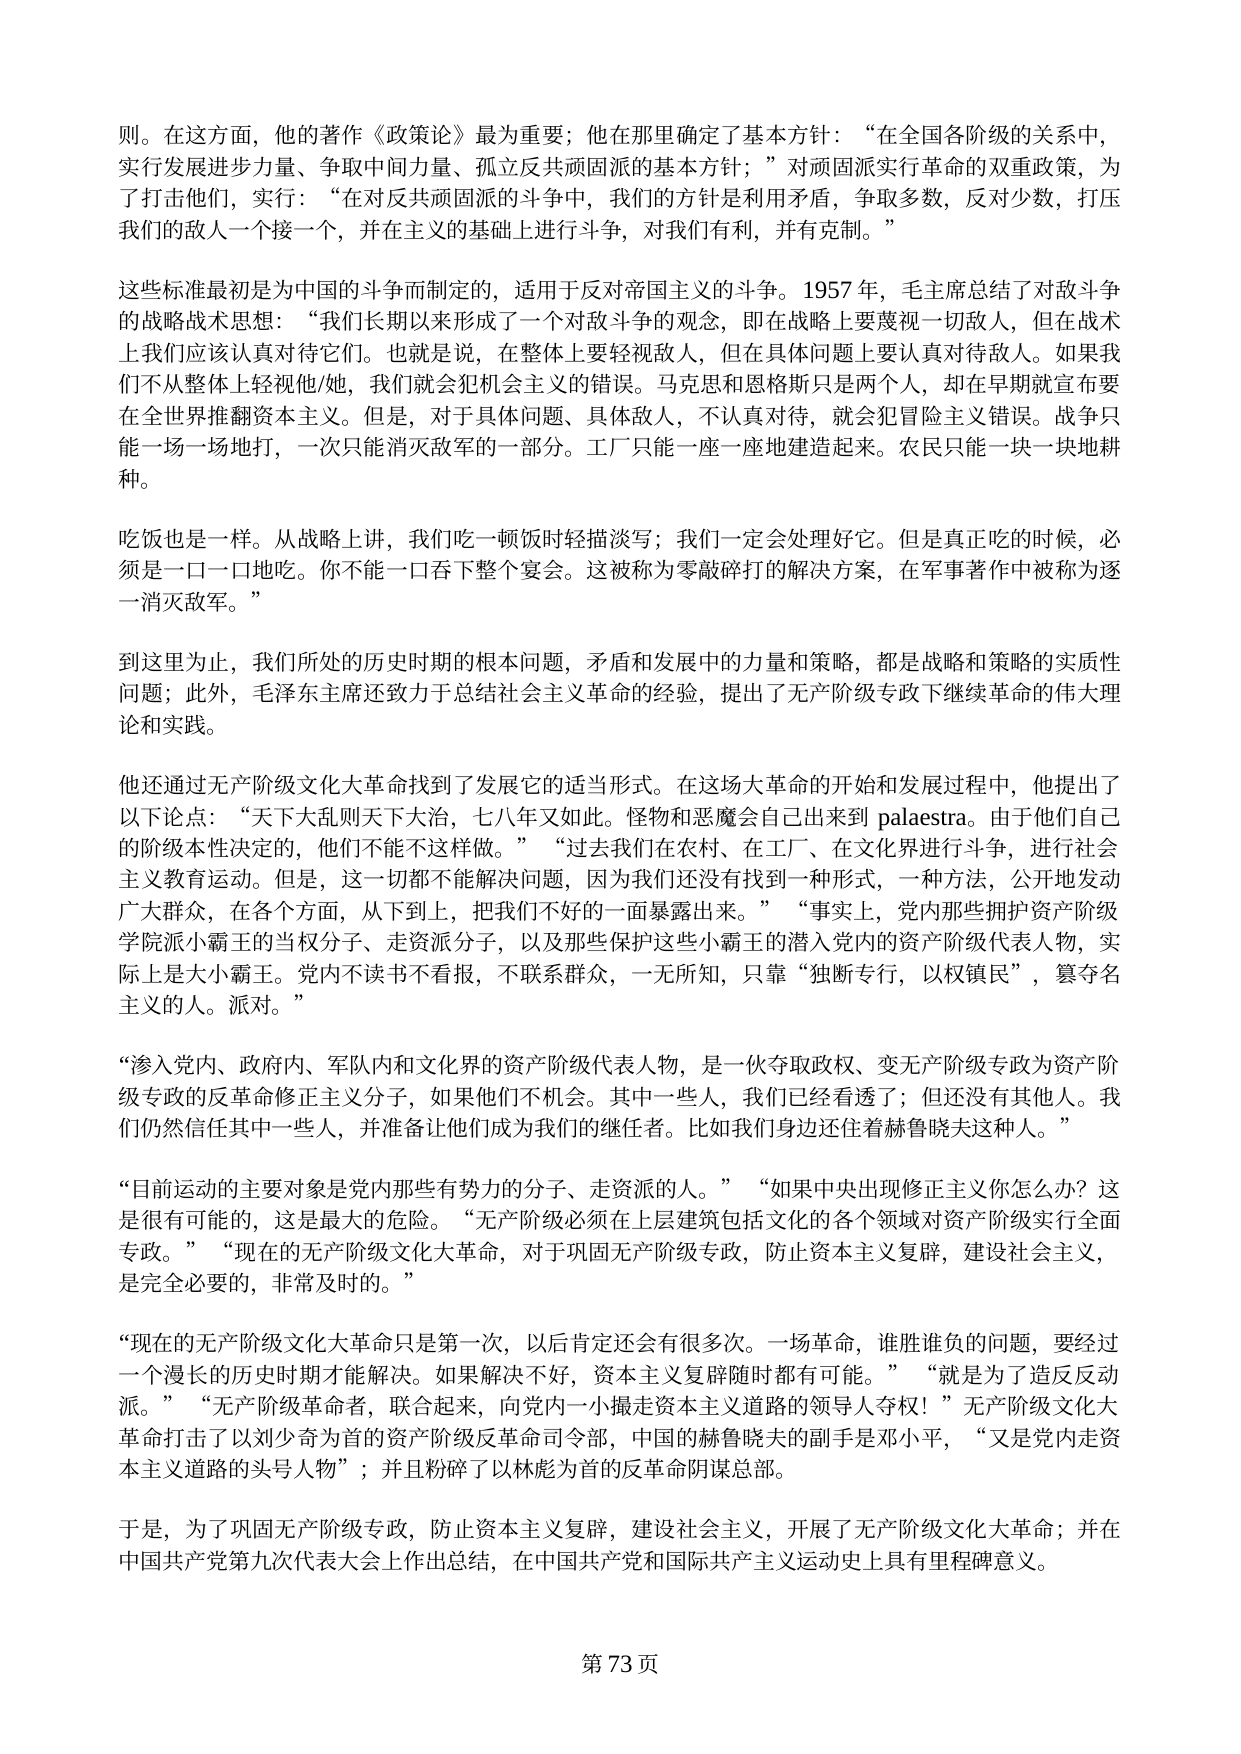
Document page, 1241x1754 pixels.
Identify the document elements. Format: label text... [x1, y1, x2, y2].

text 于是，为了巩固无产阶级专政，防止资本主义复辟，建设社会主义，开展了无产阶级文化大革命；并在中国共产党第九次代表大会上作出总结，在中国共产党和国际共产主义运动史上具有里程碑意义。 [118, 1512, 1122, 1575]
text 吃饭也是一样。从战略上讲，我们吃一顿饭时轻描淡写；我们一定会处理好它。但是真正吃的时候，必须是一口一口地吃。你不能一口吞下整个宴会。这被称为零敲碎打的解决方案，在军事著作中被称为逐一消灭敌军。” [118, 522, 1122, 616]
text “现在的无产阶级文化大革命只是第一次，以后肯定还会有很多次。一场革命，谁胜谁负的问题，要经过一个漫长的历史时期才能解决。如果解决不好，资本主义复辟随时都有可能。” “就是为了造反反动派。” “无产阶级革命者，联合起来，向党内一小撮走资本主义道路的领导人夺权！”无产阶级文化大革命打击了以刘少奇为首的资产阶级反革命司令部，中国的赫鲁晓夫的副手是邓小平，“又是党内走资本主义道路的头号人物”；并且粉碎了以林彪为首的反革命阴谋总部。 [118, 1326, 1122, 1484]
text 则。在这方面，他的著作《政策论》最为重要；他在那里确定了基本方针：“在全国各阶级的关系中，实行发展进步力量、争取中间力量、孤立反共顽固派的基本方针；”对顽固派实行革命的双重政策，为了打击他们，实行：“在对反共顽固派的斗争中，我们的方针是利用矛盾，争取多数，反对少数，打压我们的敌人一个接一个，并在主义的基础上进行斗争，对我们有利，并有克制。” [118, 118, 1122, 244]
text 他还通过无产阶级文化大革命找到了发展它的适当形式。在这场大革命的开始和发展过程中，他提出了以下论点：“天下大乱则天下大治，七八年又如此。怪物和恶魔会自己出来到 palaestra。由于他们自己的阶级本性决定的，他们不能不这样做。” “过去我们在农村、在工厂、在文化界进行斗争，进行社会主义教育运动。但是，这一切都不能解决问题，因为我们还没有找到一种形式，一种方法，公开地发动广大群众，在各个方面，从下到上，把我们不好的一面暴露出来。” “事实上，党内那些拥护资产阶级学院派小霸王的当权分子、走资派分子，以及那些保护这些小霸王的潜入党内的资产阶级代表人物，实际上是大小霸王。党内不读书不看报，不联系群众，一无所知，只靠“独断专行，以权镇民”，篡夺名主义的人。派对。” [118, 768, 1122, 1020]
text “目前运动的主要对象是党内那些有势力的分子、走资派的人。” “如果中央出现修正主义你怎么办？这是很有可能的，这是最大的危险。“无产阶级必须在上层建筑包括文化的各个领域对资产阶级实行全面专政。” “现在的无产阶级文化大革命，对于巩固无产阶级专政，防止资本主义复辟，建设社会主义，是完全必要的，非常及时的。” [118, 1172, 1122, 1298]
text “渗入党内、政府内、军队内和文化界的资产阶级代表人物，是一伙夺取政权、变无产阶级专政为资产阶级专政的反革命修正主义分子，如果他们不机会。其中一些人，我们已经看透了；但还没有其他人。我们仍然信任其中一些人，并准备让他们成为我们的继任者。比如我们身边还住着赫鲁晓夫这种人。” [118, 1049, 1122, 1143]
text 这些标准最初是为中国的斗争而制定的，适用于反对帝国主义的斗争。1957年，毛主席总结了对敌斗争的战略战术思想：“我们长期以来形成了一个对敌斗争的观念，即在战略上要蔑视一切敌人，但在战术上我们应该认真对待它们。也就是说，在整体上要轻视敌人，但在具体问题上要认真对待敌人。如果我们不从整体上轻视他/她，我们就会犯机会主义的错误。马克思和恩格斯只是两个人，却在早期就宣布要在全世界推翻资本主义。但是，对于具体问题、具体敌人，不认真对待，就会犯冒险主义错误。战争只能一场一场地打，一次只能消灭敌军的一部分。工厂只能一座一座地建造起来。农民只能一块一块地耕种。 [118, 273, 1122, 493]
text 到这里为止，我们所处的历史时期的根本问题，矛盾和发展中的力量和策略，都是战略和策略的实质性问题；此外，毛泽东主席还致力于总结社会主义革命的经验，提出了无产阶级专政下继续革命的伟大理论和实践。 [118, 645, 1122, 739]
